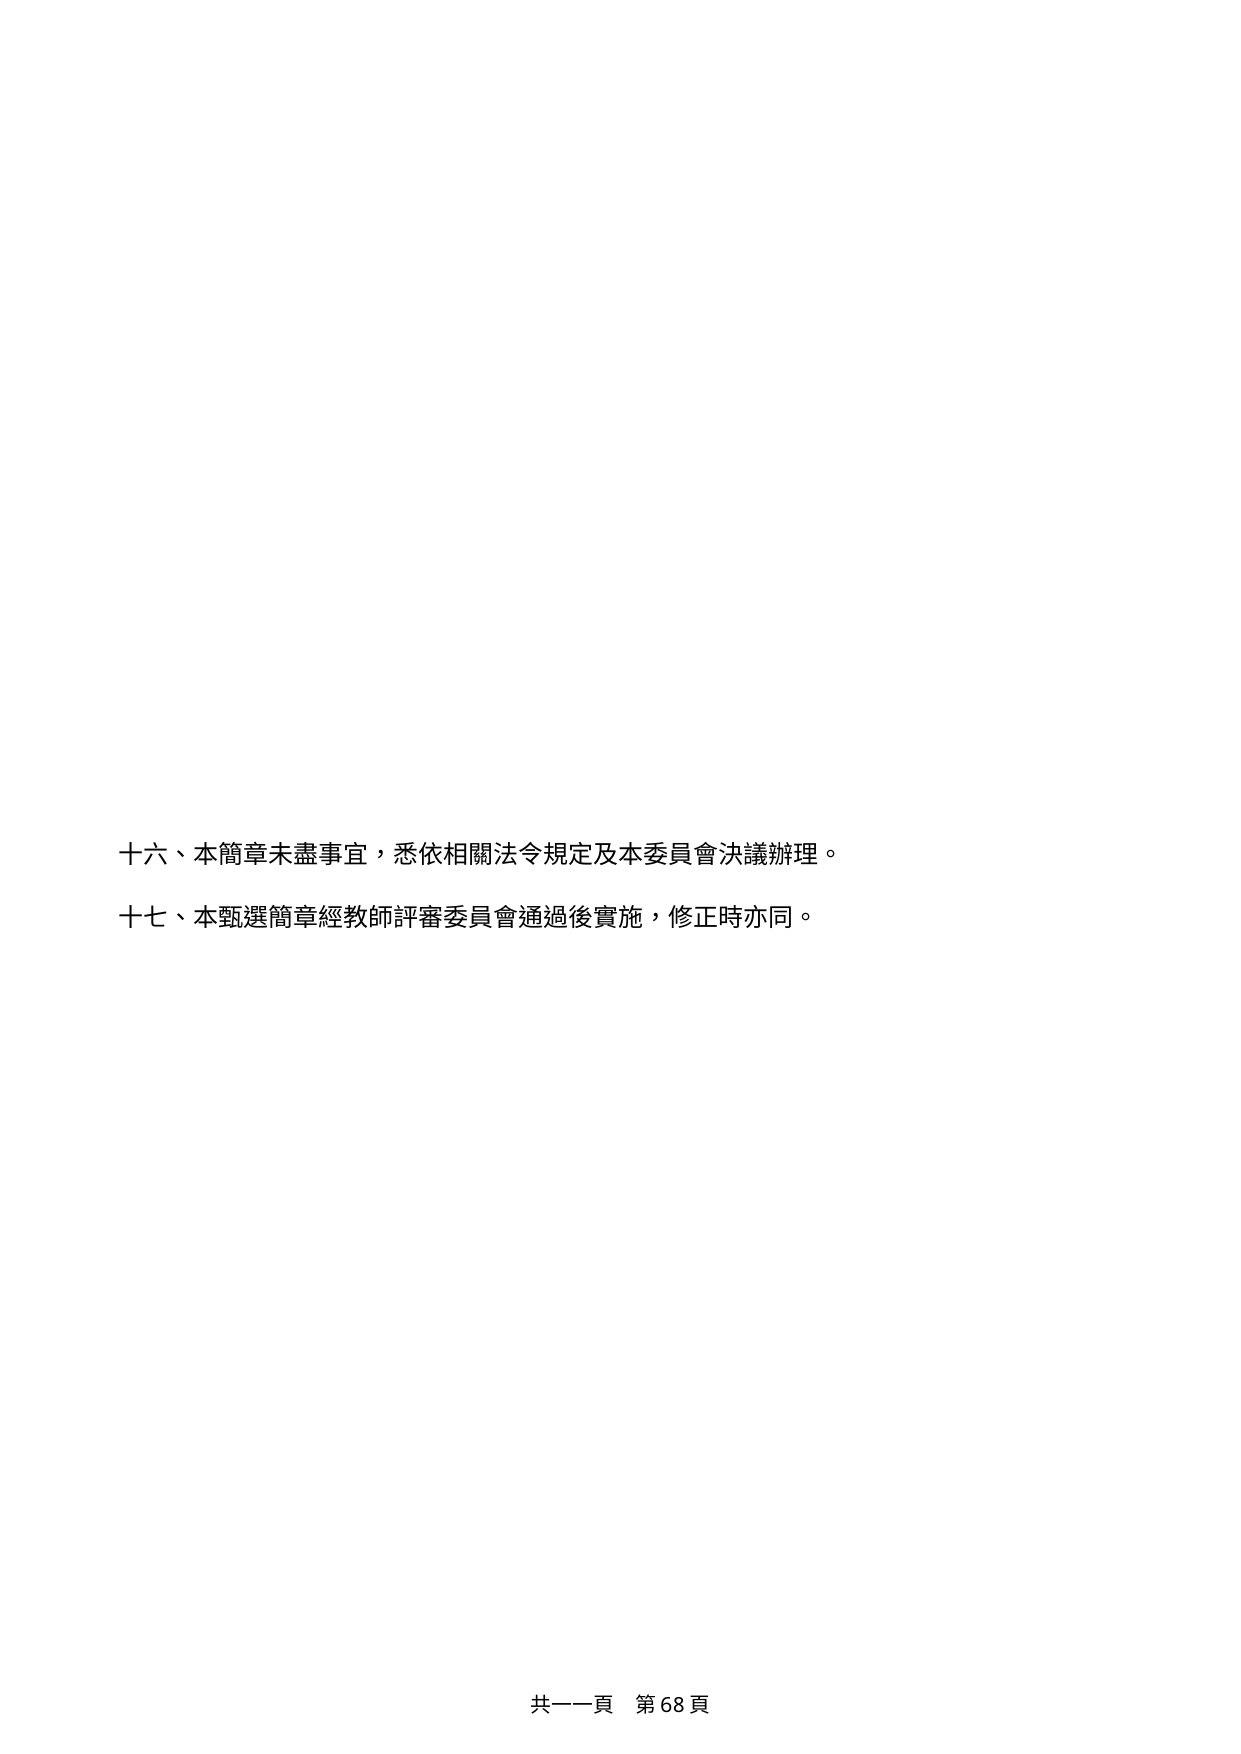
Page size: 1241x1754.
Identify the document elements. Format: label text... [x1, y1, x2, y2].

text 十七、本甄選簡章經教師評審委員會通過後實施，修正時亦同。 [118, 874, 1122, 936]
text 十六、本簡章未盡事宜，悉依相關法令規定及本委員會決議辦理。 [118, 811, 1122, 874]
